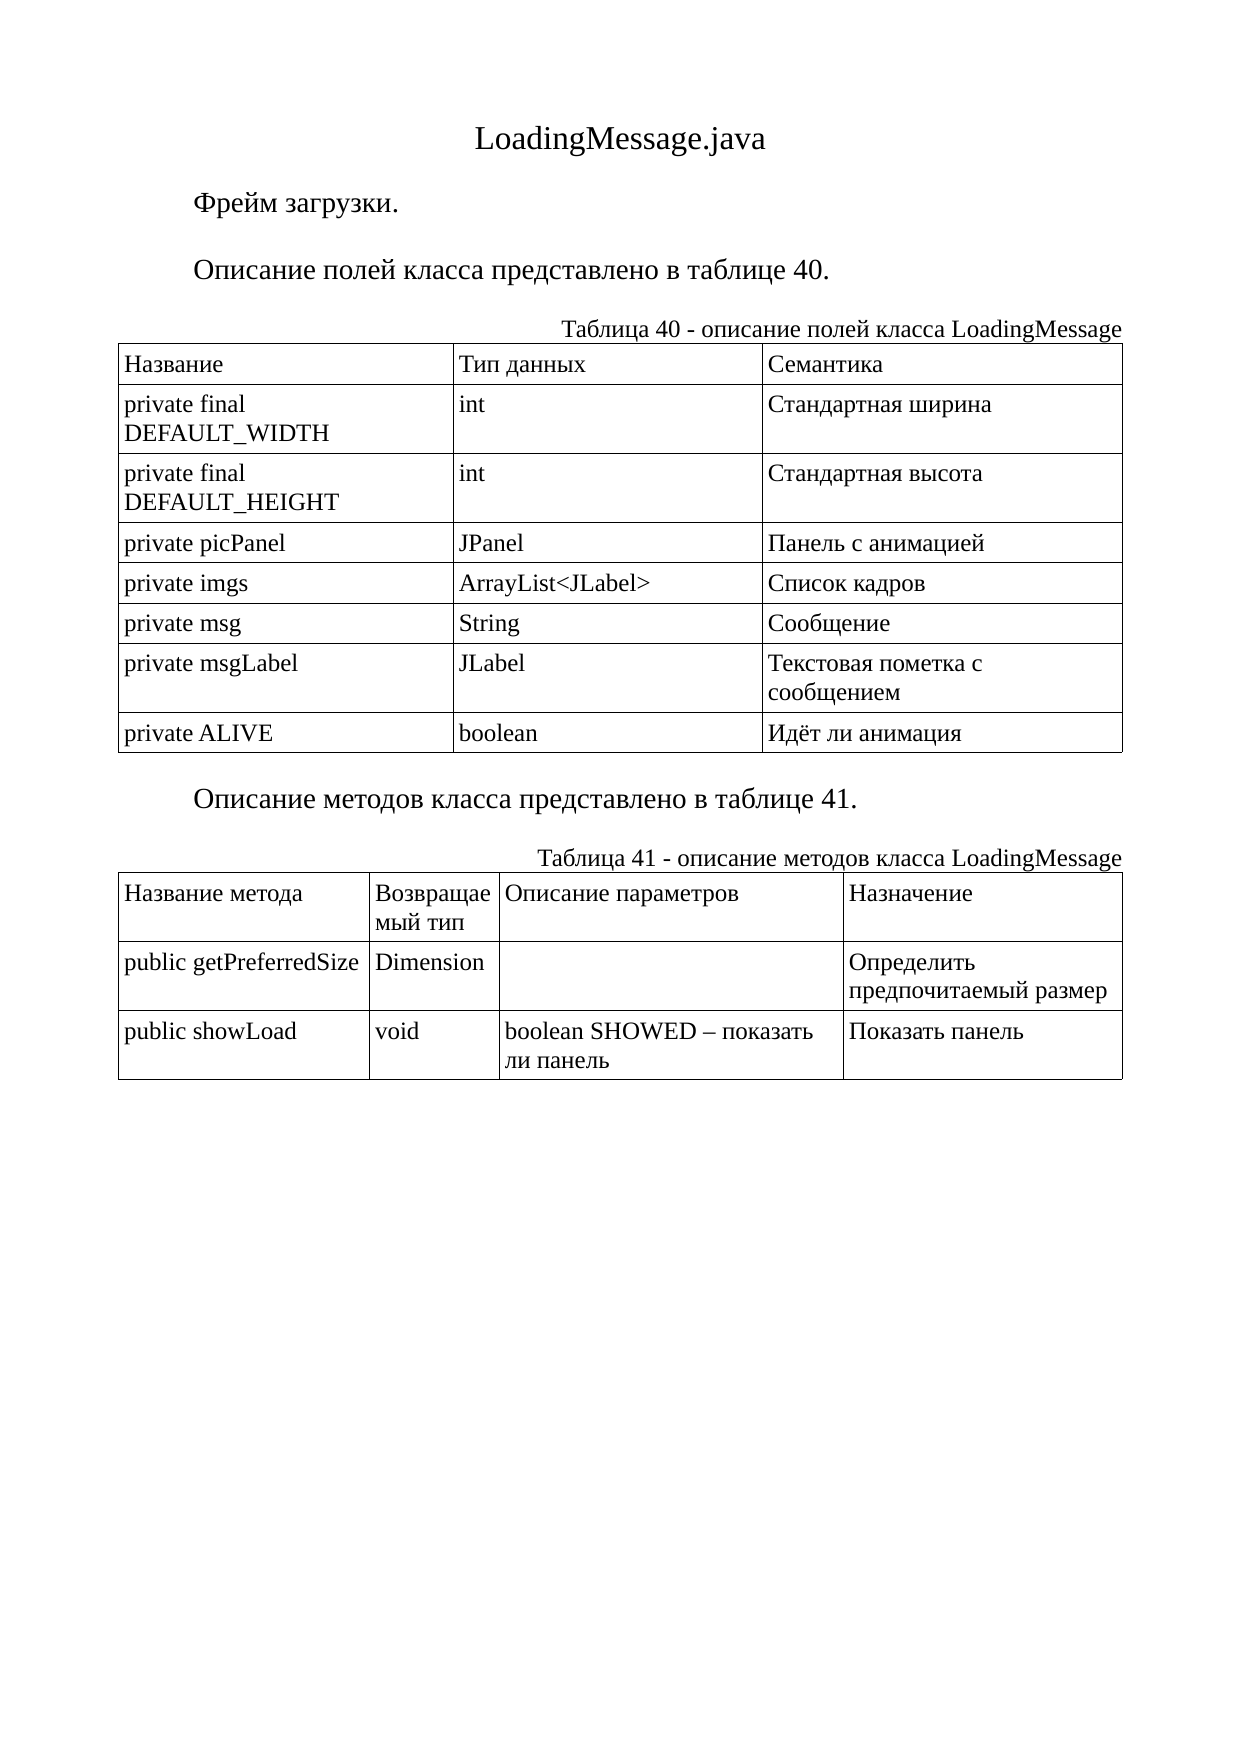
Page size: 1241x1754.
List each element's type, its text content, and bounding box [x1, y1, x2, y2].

table_cell private msg [119, 604, 453, 643]
table_cell Сообщение [763, 604, 1122, 643]
table_cell ArrayList<JLabel> [454, 563, 762, 602]
table_cell private final DEFAULT_WIDTH [119, 385, 453, 453]
table_cell private msgLabel [119, 644, 453, 712]
text Описание полей класса представлено в таблице 40. [118, 252, 1122, 286]
table_cell Показать панель [844, 1011, 1122, 1079]
table_cell Dimension [370, 942, 499, 1010]
table_cell Идёт ли анимация [763, 713, 1122, 752]
text Фрейм загрузки. [118, 185, 1122, 219]
table_cell boolean SHOWED – показать ли панель [500, 1011, 843, 1079]
text Таблица 41 - описание методов класса LoadingMessage [118, 843, 1122, 872]
table_cell Стандартная высота [763, 454, 1122, 522]
table_cell String [454, 604, 762, 643]
table_cell int [454, 385, 762, 453]
text LoadingMessage.java [118, 118, 1122, 156]
table_cell int [454, 454, 762, 522]
table_cell Определить предпочитаемый размер [844, 942, 1122, 1010]
table_cell Текстовая пометка с сообщением [763, 644, 1122, 712]
table_header Описание параметров [500, 873, 843, 941]
table_cell public showLoad [119, 1011, 369, 1079]
text Таблица 40 - описание полей класса LoadingMessage [118, 314, 1122, 343]
table_cell JLabel [454, 644, 762, 712]
table_header Семантика [763, 344, 1122, 384]
table_cell JPanel [454, 523, 762, 562]
table_header Название метода [119, 873, 369, 941]
text Описание методов класса представлено в таблице 41. [118, 781, 1122, 814]
table_cell private picPanel [119, 523, 453, 562]
table_cell private final DEFAULT_HEIGHT [119, 454, 453, 522]
table_cell public getPreferredSize [119, 942, 369, 1010]
table_cell Список кадров [763, 563, 1122, 602]
table_cell private imgs [119, 563, 453, 602]
table_header Назначение [844, 873, 1122, 941]
table_cell Стандартная ширина [763, 385, 1122, 453]
table_header Название [119, 344, 453, 384]
table_header Тип данных [454, 344, 762, 384]
table_cell Панель с анимацией [763, 523, 1122, 562]
table_cell boolean [454, 713, 762, 752]
table_header Возвращаемый тип [370, 873, 499, 941]
table_cell void [370, 1011, 499, 1079]
table_cell private ALIVE [119, 713, 453, 752]
table_cell [500, 942, 843, 1010]
